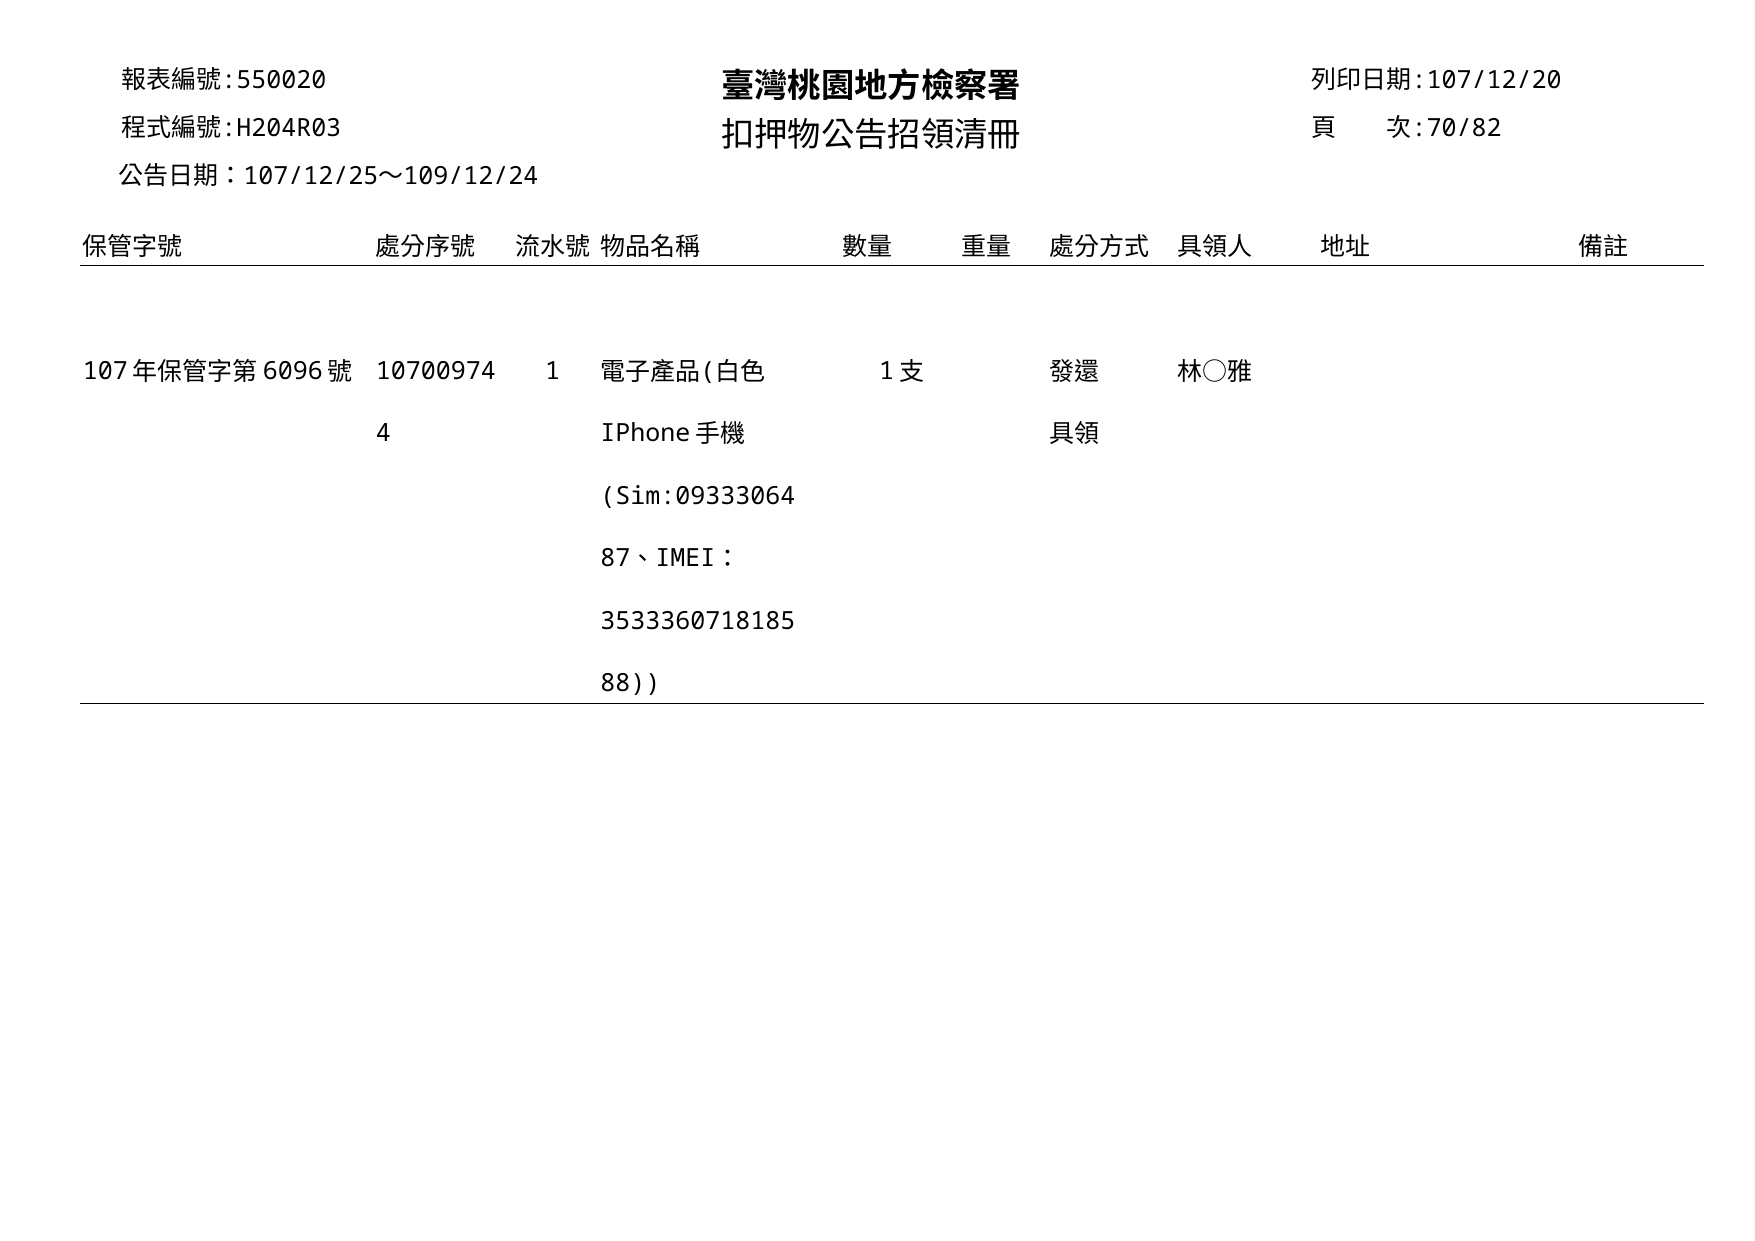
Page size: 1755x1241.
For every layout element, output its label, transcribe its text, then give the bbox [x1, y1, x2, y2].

table_cell 1支 [808, 266, 927, 703]
table_cell 107年保管字第6096號 [80, 266, 373, 703]
table_cell 發還 具領 [1046, 266, 1175, 703]
table_header 數量 [808, 203, 927, 265]
table_cell [1317, 266, 1575, 703]
table_header 處分序號 [373, 203, 507, 265]
table_header 備註 [1575, 203, 1704, 265]
table_header 具領人 [1175, 203, 1317, 265]
table_header 重量 [927, 203, 1046, 265]
table_header 地址 [1317, 203, 1575, 265]
table_cell 電子產品(白色IPhone手機(Sim:0933306487、IMEI：353336071818588)) [597, 266, 807, 703]
table_header 處分方式 [1046, 203, 1175, 265]
table_cell 107009744 [373, 266, 507, 703]
table_cell [927, 266, 1046, 703]
table_cell [1575, 266, 1704, 703]
table_header 保管字號 [80, 203, 373, 265]
table_cell 林○雅 [1175, 266, 1317, 703]
table_header 流水號 [507, 203, 597, 265]
table_cell 1 [507, 266, 597, 703]
table_header 物品名稱 [597, 203, 807, 265]
